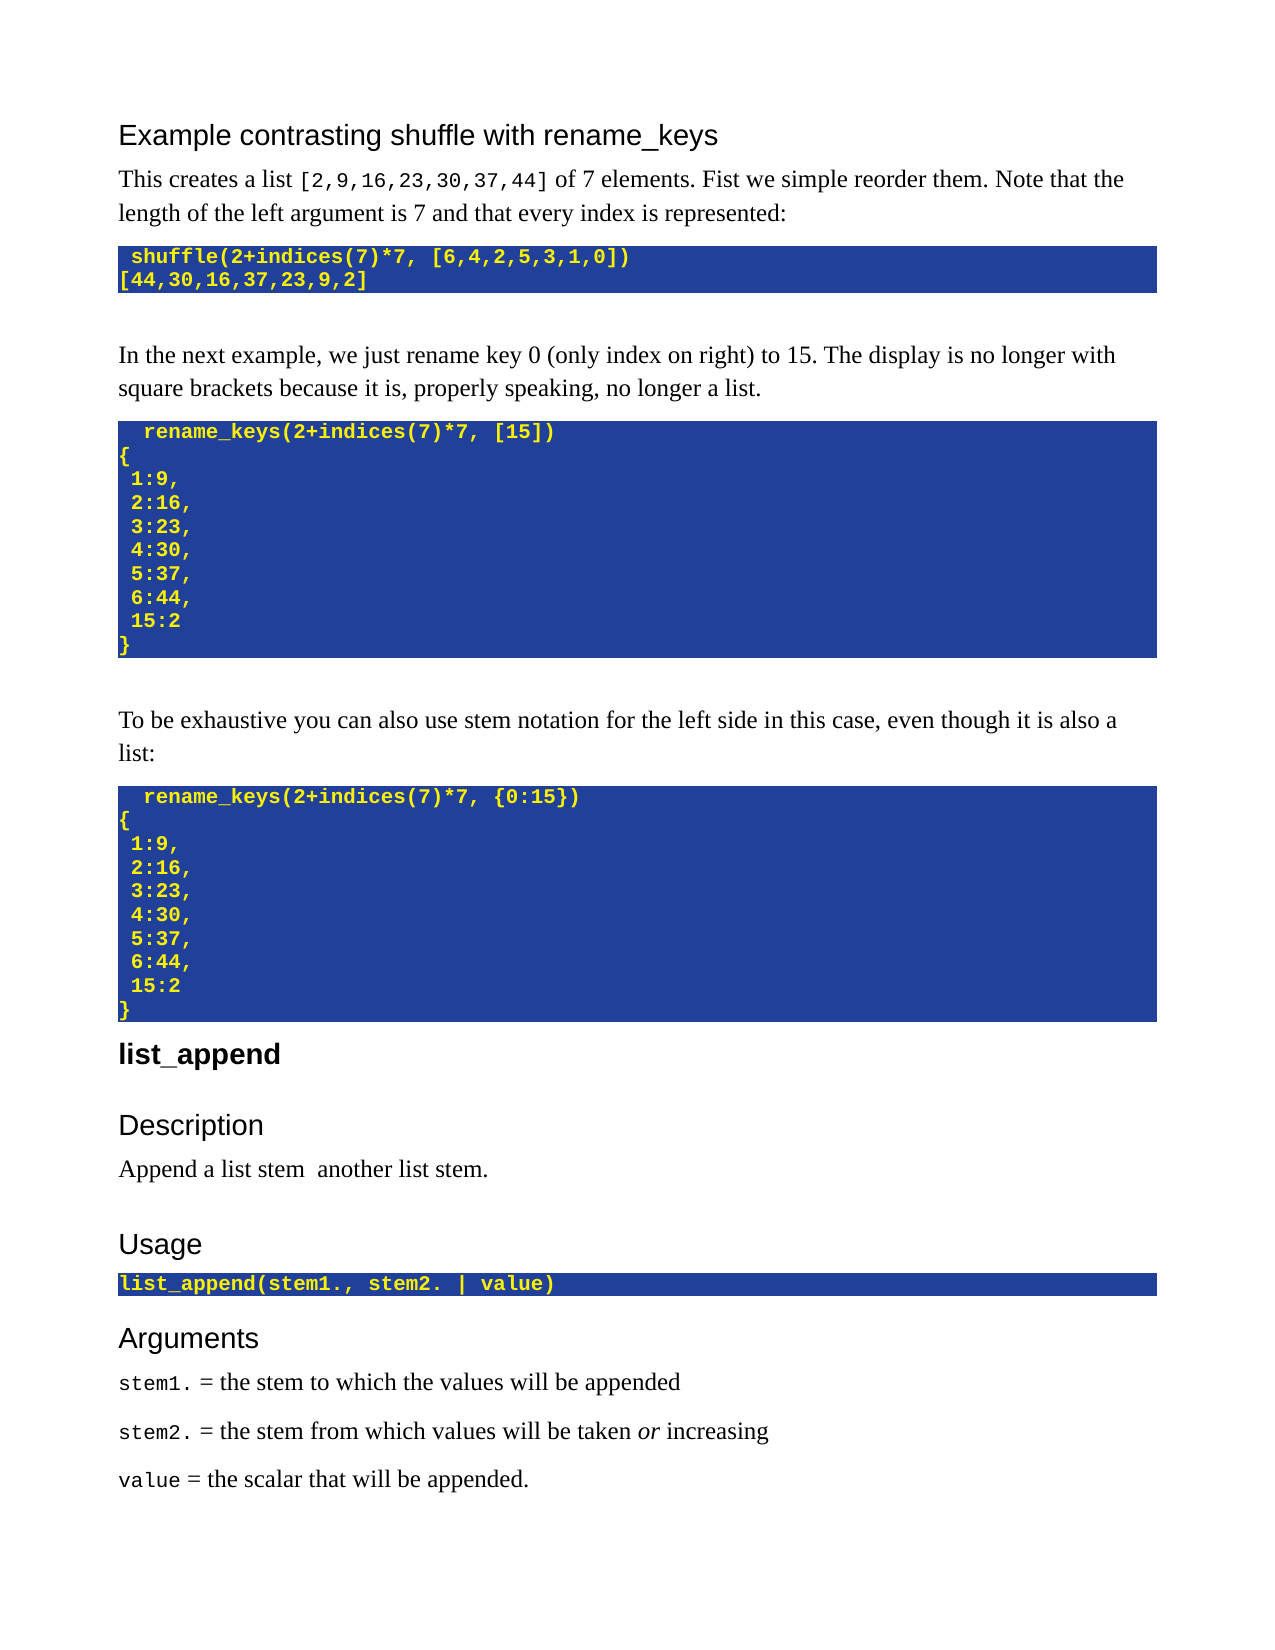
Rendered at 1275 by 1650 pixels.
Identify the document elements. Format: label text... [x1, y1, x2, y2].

text shuffle(2+indices(7)*7, [6,4,2,5,3,1,0]) [118, 246, 1157, 269]
subtitle Description [118, 1108, 1157, 1142]
text rename_keys(2+indices(7)*7, {0:15}) [118, 786, 1157, 809]
text [44,30,16,37,23,9,2] [118, 269, 1157, 293]
text In the next example, we just rename key 0 (only index on right) to 15. The display is no longer with square brackets because it is, properly speaking, no longer a list. [118, 341, 1157, 402]
text This creates a list [2,9,16,23,30,37,44] of 7 elements. Fist we simple reorder them. Note that the length of the left argument is 7 and that every index is represented: [118, 164, 1157, 227]
subtitle Example contrasting shuffle with rename_keys [118, 118, 1157, 152]
text Append a list stem another list stem. [118, 1154, 1157, 1183]
text stem2. = the stem from which values will be taken or increasing [118, 1416, 1157, 1446]
text 4:30, [118, 904, 1157, 928]
text } [118, 999, 1157, 1022]
text { [118, 809, 1157, 833]
text stem1. = the stem to which the values will be appended [118, 1367, 1157, 1397]
text 15:2 [118, 975, 1157, 999]
text 5:37, [118, 928, 1157, 951]
text list_append(stem1., stem2. | value) [118, 1273, 1157, 1296]
text 6:44, [118, 951, 1157, 975]
text 2:16, [118, 492, 1157, 516]
subtitle list_append [118, 1037, 1157, 1071]
text 4:30, [118, 539, 1157, 563]
text 5:37, [118, 563, 1157, 587]
text 3:23, [118, 516, 1157, 539]
text 6:44, [118, 587, 1157, 610]
text 3:23, [118, 880, 1157, 904]
text To be exhaustive you can also use stem notation for the left side in this case, even though it is also a list: [118, 705, 1157, 767]
text 15:2 [118, 610, 1157, 634]
text 1:9, [118, 833, 1157, 857]
text 2:16, [118, 857, 1157, 880]
text } [118, 634, 1157, 658]
text { [118, 445, 1157, 468]
subtitle Usage [118, 1227, 1157, 1260]
text 1:9, [118, 468, 1157, 492]
text rename_keys(2+indices(7)*7, [15]) [118, 421, 1157, 445]
text value = the scalar that will be appended. [118, 1464, 1157, 1494]
subtitle Arguments [118, 1321, 1157, 1355]
